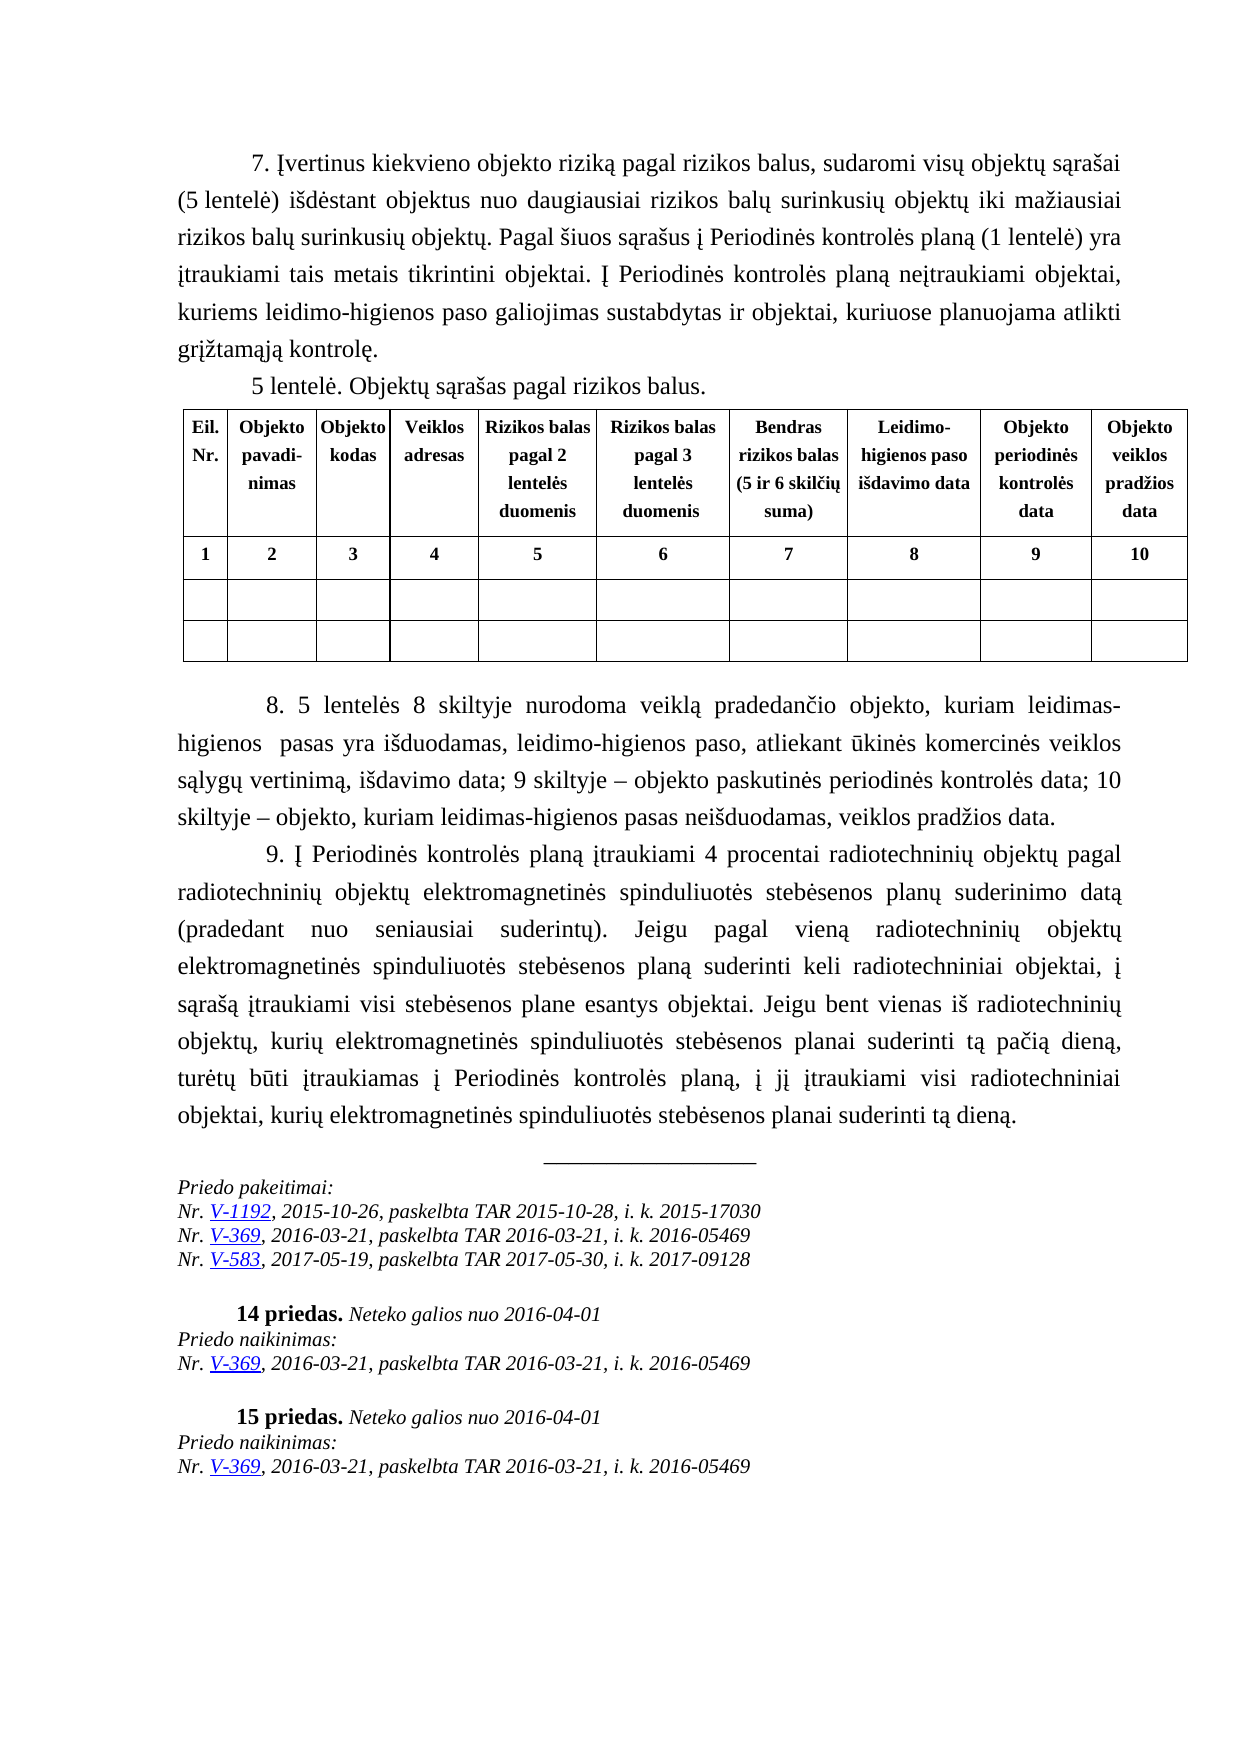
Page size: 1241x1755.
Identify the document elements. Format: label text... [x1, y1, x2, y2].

text 9. Į Periodinės kontrolės planą įtraukiami 4 procentai radiotechninių objektų pagal radiotechninių objektų elektromagnetinės spinduliuotės stebėsenos planų suderinimo datą (pradedant nuo seniausiai suderintų). Jeigu pagal vieną radiotechninių objektų elektromagnetinės spinduliuotės stebėsenos planą suderinti keli radiotechniniai objektai, į sąrašą įtraukiami visi stebėsenos plane esantys objektai. Jeigu bent vienas iš radiotechninių objektų, kurių elektromagnetinės spinduliuotės stebėsenos planai suderinti tą pačią dieną, turėtų būti įtraukiamas į Periodinės kontrolės planą, į jį įtraukiami visi radiotechniniai objektai, kurių elektromagnetinės spinduliuotės stebėsenos planai suderinti tą dieną. [177, 839, 1122, 1129]
table_cell 9 [981, 537, 1091, 579]
text 5 lentelė. Objektų sąrašas pagal rizikos balus. [177, 371, 1122, 400]
table_cell 2 [228, 537, 316, 579]
table_cell [848, 580, 980, 620]
table_header Objekto veiklos pradžios data [1092, 410, 1187, 536]
table_cell [184, 580, 227, 620]
table_cell [1092, 621, 1187, 661]
table_cell 1 [184, 537, 227, 579]
table_header Leidimo-higienos paso išdavimo data [848, 410, 980, 536]
text Priedo pakeitimai: [177, 1175, 1122, 1199]
table_header Objekto pavadi-nimas [228, 410, 316, 536]
table_cell 3 [317, 537, 389, 579]
table_header Eil. Nr. [184, 410, 227, 536]
text Nr. V-369, 2016-03-21, paskelbta TAR 2016-03-21, i. k. 2016-05469 [177, 1454, 1122, 1478]
table_cell 8 [848, 537, 980, 579]
text 7. Įvertinus kiekvieno objekto riziką pagal rizikos balus, sudaromi visų objektų sąrašai (5 lentelė) išdėstant objektus nuo daugiausiai rizikos balų surinkusių objektų iki mažiausiai rizikos balų surinkusių objektų. Pagal šiuos sąrašus į Periodinės kontrolės planą (1 lentelė) yra įtraukiami tais metais tikrintini objektai. Į Periodinės kontrolės planą neįtraukiami objektai, kuriems leidimo-higienos paso galiojimas sustabdytas ir objektai, kuriuose planuojama atlikti grįžtamąją kontrolę. [177, 148, 1122, 363]
table_cell [391, 621, 478, 661]
table_cell 5 [479, 537, 596, 579]
table_cell [981, 621, 1091, 661]
table_header Rizikos balas pagal 2 lentelės duomenis [479, 410, 596, 536]
text 8. 5 lentelės 8 skiltyje nurodoma veiklą pradedančio objekto, kuriam leidimas-higienos pasas yra išduodamas, leidimo-higienos paso, atliekant ūkinės komercinės veiklos sąlygų vertinimą, išdavimo data; 9 skiltyje – objekto paskutinės periodinės kontrolės data; 10 skiltyje – objekto, kuriam leidimas-higienos pasas neišduodamas, veiklos pradžios data. [177, 690, 1122, 831]
table_cell 7 [730, 537, 847, 579]
text Nr. V-369, 2016-03-21, paskelbta TAR 2016-03-21, i. k. 2016-05469 [177, 1223, 1122, 1247]
table_cell 4 [391, 537, 478, 579]
table_cell 10 [1092, 537, 1187, 579]
table_header Objekto kodas [317, 410, 389, 536]
text Nr. V-369, 2016-03-21, paskelbta TAR 2016-03-21, i. k. 2016-05469 [177, 1351, 1122, 1375]
table_cell [228, 580, 316, 620]
table_cell [228, 621, 316, 661]
text Priedo naikinimas: [177, 1327, 1122, 1351]
table_cell 6 [597, 537, 729, 579]
text Nr. V-583, 2017-05-19, paskelbta TAR 2017-05-30, i. k. 2017-09128 [177, 1247, 1122, 1271]
table_cell [597, 580, 729, 620]
table_cell [597, 621, 729, 661]
table_cell [479, 580, 596, 620]
table_cell [730, 621, 847, 661]
table_header Bendras rizikos balas (5 ir 6 skilčių suma) [730, 410, 847, 536]
table_cell [317, 580, 389, 620]
table_cell [479, 621, 596, 661]
table_header Objekto periodinės kontrolės data [981, 410, 1091, 536]
table_cell [848, 621, 980, 661]
table_cell [981, 580, 1091, 620]
table_cell [184, 621, 227, 661]
text Priedo naikinimas: [177, 1430, 1122, 1454]
text Nr. V-1192, 2015-10-26, paskelbta TAR 2015-10-28, i. k. 2015-17030 [177, 1199, 1122, 1223]
table_cell [730, 580, 847, 620]
table_header Veiklos adresas [391, 410, 478, 536]
text 14 priedas. Neteko galios nuo 2016-04-01 [177, 1300, 1122, 1327]
table_cell [391, 580, 478, 620]
table_cell [1092, 580, 1187, 620]
table_cell [317, 621, 389, 661]
text _________________ [177, 1138, 1122, 1167]
text 15 priedas. Neteko galios nuo 2016-04-01 [177, 1403, 1122, 1430]
table_header Rizikos balas pagal 3 lentelės duomenis [597, 410, 729, 536]
